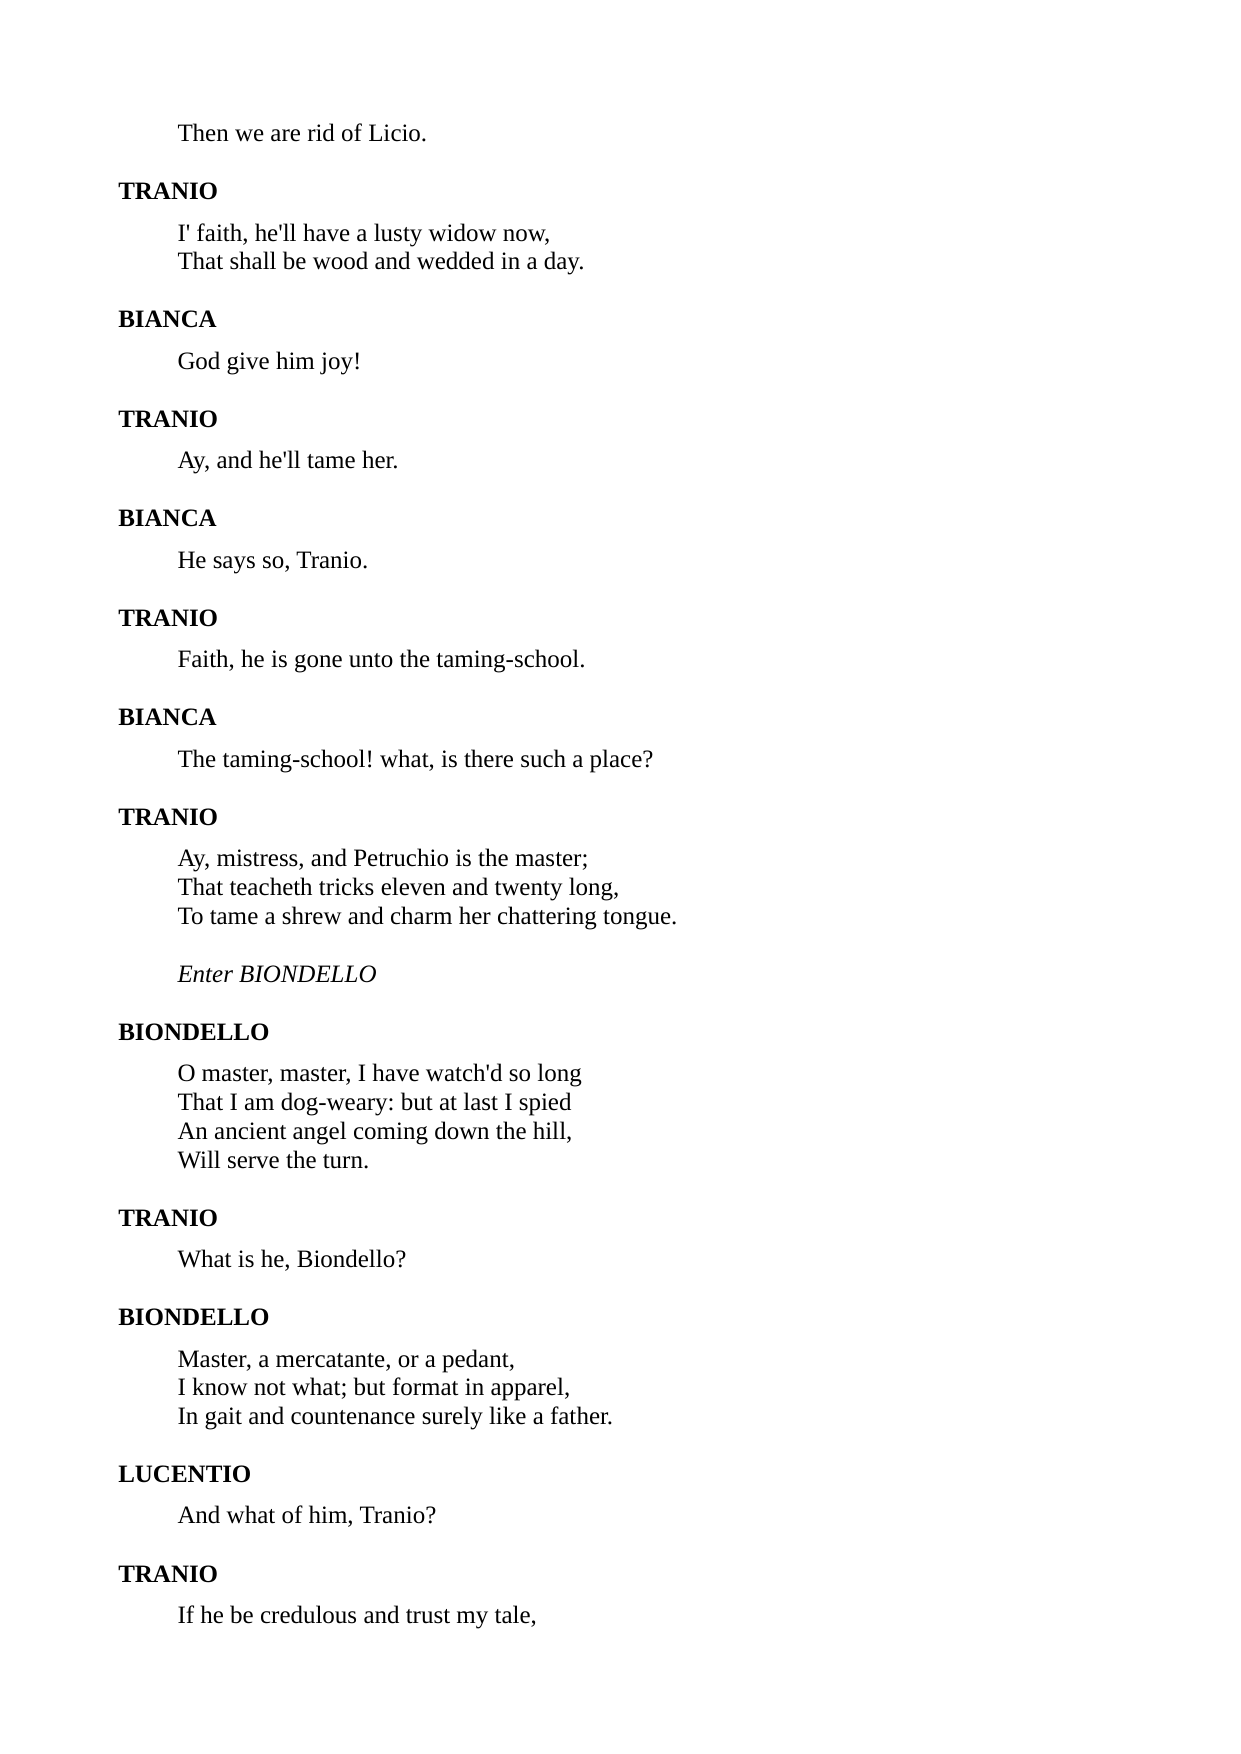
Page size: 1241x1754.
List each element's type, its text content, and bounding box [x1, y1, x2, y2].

text TRANIO [118, 802, 1122, 831]
text TRANIO [118, 404, 1122, 433]
text Faith, he is gone unto the taming-school. [177, 644, 1063, 673]
text He says so, Tranio. [177, 545, 1063, 573]
text BIONDELLO [118, 1017, 1122, 1046]
text BIONDELLO [118, 1302, 1122, 1331]
text If he be credulous and trust my tale, [177, 1600, 1063, 1629]
text TRANIO [118, 1559, 1122, 1588]
text The taming-school! what, is there such a place? [177, 744, 1063, 772]
text BIANCA [118, 304, 1122, 333]
text God give him joy! [177, 346, 1063, 374]
text BIANCA [118, 702, 1122, 731]
text LUCENTIO [118, 1459, 1122, 1488]
text Ay, mistress, and Petruchio is the master; That teacheth tricks eleven and twenty long, To tame a shrew and charm her chattering tongue. [177, 843, 1063, 929]
text Master, a mercatante, or a pedant, I know not what; but format in apparel, In gait and countenance surely like a father. [177, 1344, 1063, 1430]
text TRANIO [118, 176, 1122, 205]
text I' faith, he'll have a lusty widow now, That shall be wood and wedded in a day. [177, 218, 1063, 275]
text BIANCA [118, 503, 1122, 532]
text And what of him, Tranio? [177, 1501, 1063, 1529]
text TRANIO [118, 1203, 1122, 1232]
text What is he, Biondello? [177, 1244, 1063, 1273]
text TRANIO [118, 603, 1122, 632]
text Then we are rid of Licio. [177, 118, 1063, 147]
text Enter BIONDELLO [177, 959, 1063, 988]
text Ay, and he'll tame her. [177, 445, 1063, 474]
text O master, master, I have watch'd so long That I am dog-weary: but at last I spied An ancient angel coming down the hill, Will serve the turn. [177, 1058, 1063, 1173]
